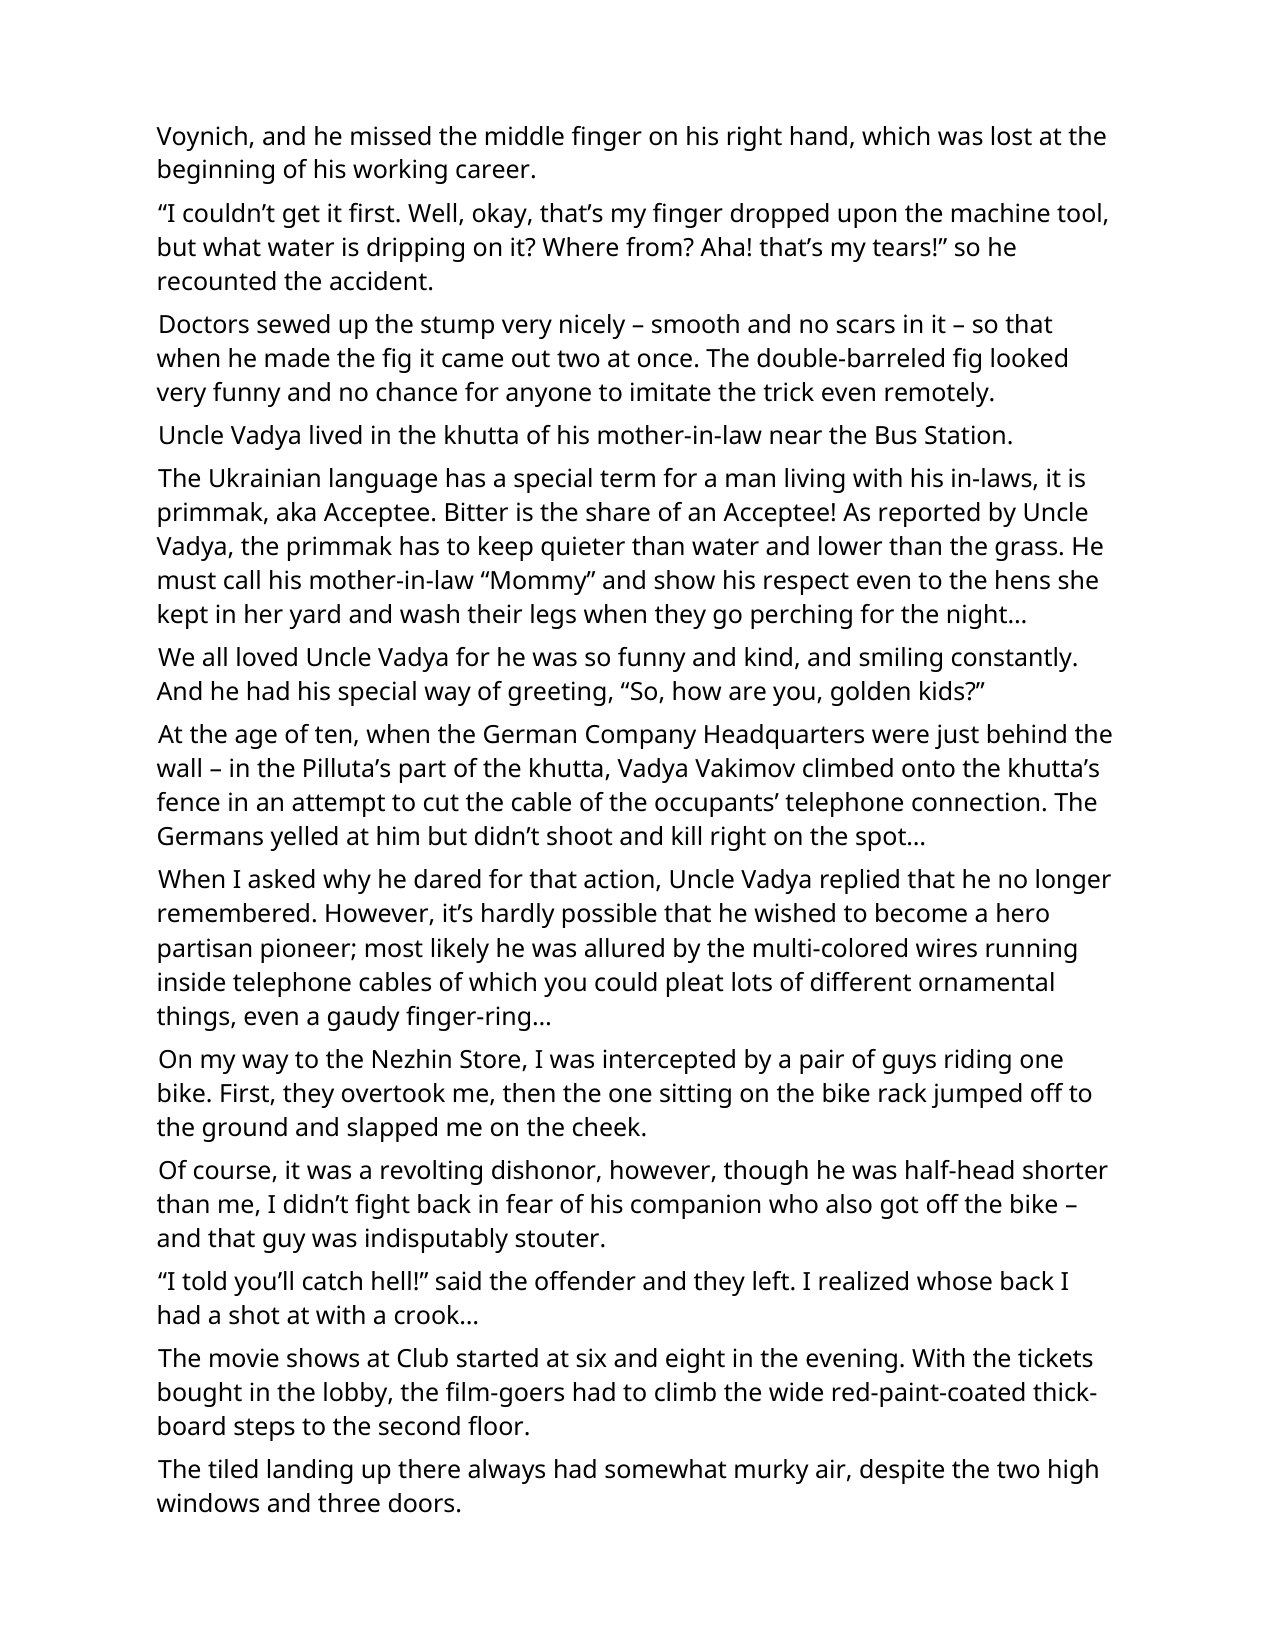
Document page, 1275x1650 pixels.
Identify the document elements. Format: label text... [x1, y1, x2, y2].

text The tiled landing up there always had somewhat murky air, despite the two high windows and three doors. [156, 1452, 1118, 1520]
text The movie shows at Club started at six and eight in the evening. With the tickets bought in the lobby, the film-goers had to climb the wide red-paint-coated thick-board steps to the second floor. [156, 1341, 1118, 1443]
text “I told you’ll catch hell!” said the offender and they left. I realized whose back I had a shot at with a crook… [156, 1264, 1118, 1332]
text Uncle Vadya lived in the khutta of his mother-in-law near the Bus Station. [156, 417, 1118, 452]
text When I asked why he dared for that action, Uncle Vadya replied that he no longer remembered. However, it’s hardly possible that he wished to become a hero partisan pioneer; most likely he was allured by the multi-colored wires running inside telephone cables of which you could pleat lots of different ornamental things, even a gaudy finger-ring… [156, 862, 1118, 1032]
text At the age of ten, when the German Company Headquarters were just behind the wall – in the Pilluta’s part of the khutta, Vadya Vakimov climbed onto the khutta’s fence in an attempt to cut the cable of the occupants’ telephone connection. The Germans yelled at him but didn’t shoot and kill right on the spot… [156, 717, 1118, 853]
text Voynich, and he missed the middle finger on his right hand, which was lost at the beginning of his working career. [156, 118, 1118, 186]
text On my way to the Nezhin Store, I was intercepted by a pair of guys riding one bike. First, they overtook me, then the one sitting on the bike rack jumped off to the ground and slapped me on the cheek. [156, 1041, 1118, 1143]
text Doctors sewed up the stump very nicely – smooth and no scars in it – so that when he made the fig it came out two at once. The double-barreled fig looked very funny and no chance for anyone to imitate the trick even remotely. [156, 306, 1118, 408]
text “I couldn’t get it first. Well, okay, that’s my finger dropped upon the machine tool, but what water is dripping on it? Where from? Aha! that’s my tears!” so he recounted the accident. [156, 195, 1118, 297]
text The Ukrainian language has a special term for a man living with his in-laws, it is primmak, aka Acceptee. Bitter is the share of an Acceptee! As reported by Uncle Vadya, the primmak has to keep quieter than water and lower than the grass. He must call his mother-in-law “Mommy” and show his respect even to the hens she kept in her yard and wash their legs when they go perching for the night… [156, 461, 1118, 631]
text We all loved Uncle Vadya for he was so funny and kind, and smiling constantly. And he had his special way of greeting, “So, how are you, golden kids?” [156, 640, 1118, 708]
text Of course, it was a revolting dishonor, however, though he was half-head shorter than me, I didn’t fight back in fear of his companion who also got off the bike – and that guy was indisputably stouter. [156, 1152, 1118, 1255]
